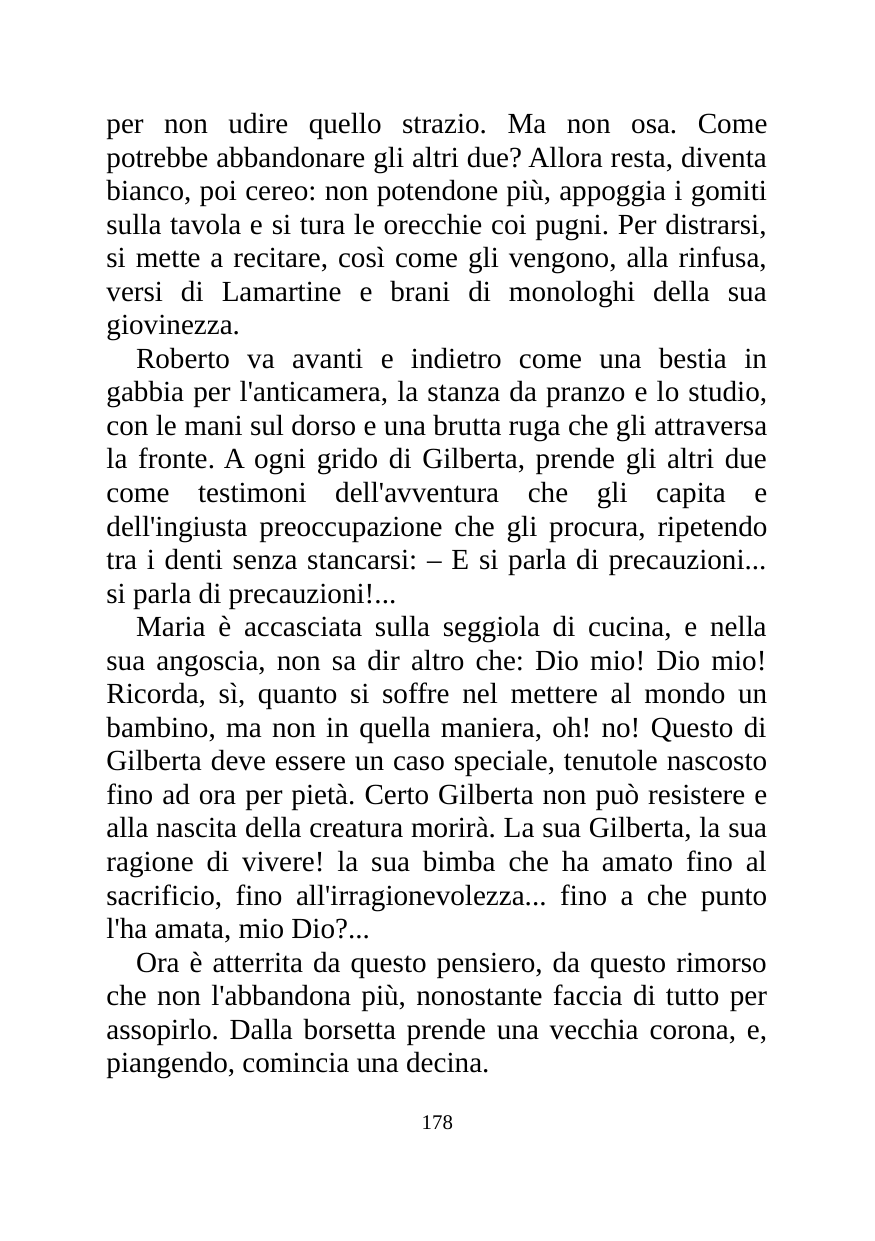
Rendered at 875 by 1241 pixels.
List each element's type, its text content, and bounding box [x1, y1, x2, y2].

text Roberto va avanti e indietro come una bestia in gabbia per l'anticamera, la stanza da pranzo e lo studio, con le mani sul dorso e una brutta ruga che gli attraversa la fronte. A ogni grido di Gilberta, prende gli altri due come testimoni dell'avventura che gli capita e dell'ingiusta preoccupazione che gli procura, ripetendo tra i denti senza stancarsi: – E si parla di precauzioni... si parla di precauzioni!... [106, 341, 768, 609]
text Ora è atterrita da questo pensiero, da questo rimorso che non l'abbandona più, nonostante faccia di tutto per assopirlo. Dalla borsetta prende una vecchia corona, e, piangendo, comincia una decina. [106, 945, 768, 1079]
text Maria è accasciata sulla seggiola di cucina, e nella sua angoscia, non sa dir altro che: Dio mio! Dio mio! Ricorda, sì, quanto si soffre nel mettere al mondo un bambino, ma non in quella maniera, oh! no! Questo di Gilberta deve essere un caso speciale, tenutole nascosto fino ad ora per pietà. Certo Gilberta non può resistere e alla nascita della creatura morirà. La sua Gilberta, la sua ragione di vivere! la sua bimba che ha amato fino al sacrificio, fino all'irragionevolezza... fino a che punto l'ha amata, mio Dio?... [106, 609, 768, 945]
text per non udire quello strazio. Ma non osa. Come potrebbe abbandonare gli altri due? Allora resta, diventa bianco, poi cereo: non potendone più, appoggia i gomiti sulla tavola e si tura le orecchie coi pugni. Per distrarsi, si mette a recitare, così come gli vengono, alla rinfusa, versi di Lamartine e brani di monologhi della sua giovinezza. [106, 106, 768, 341]
